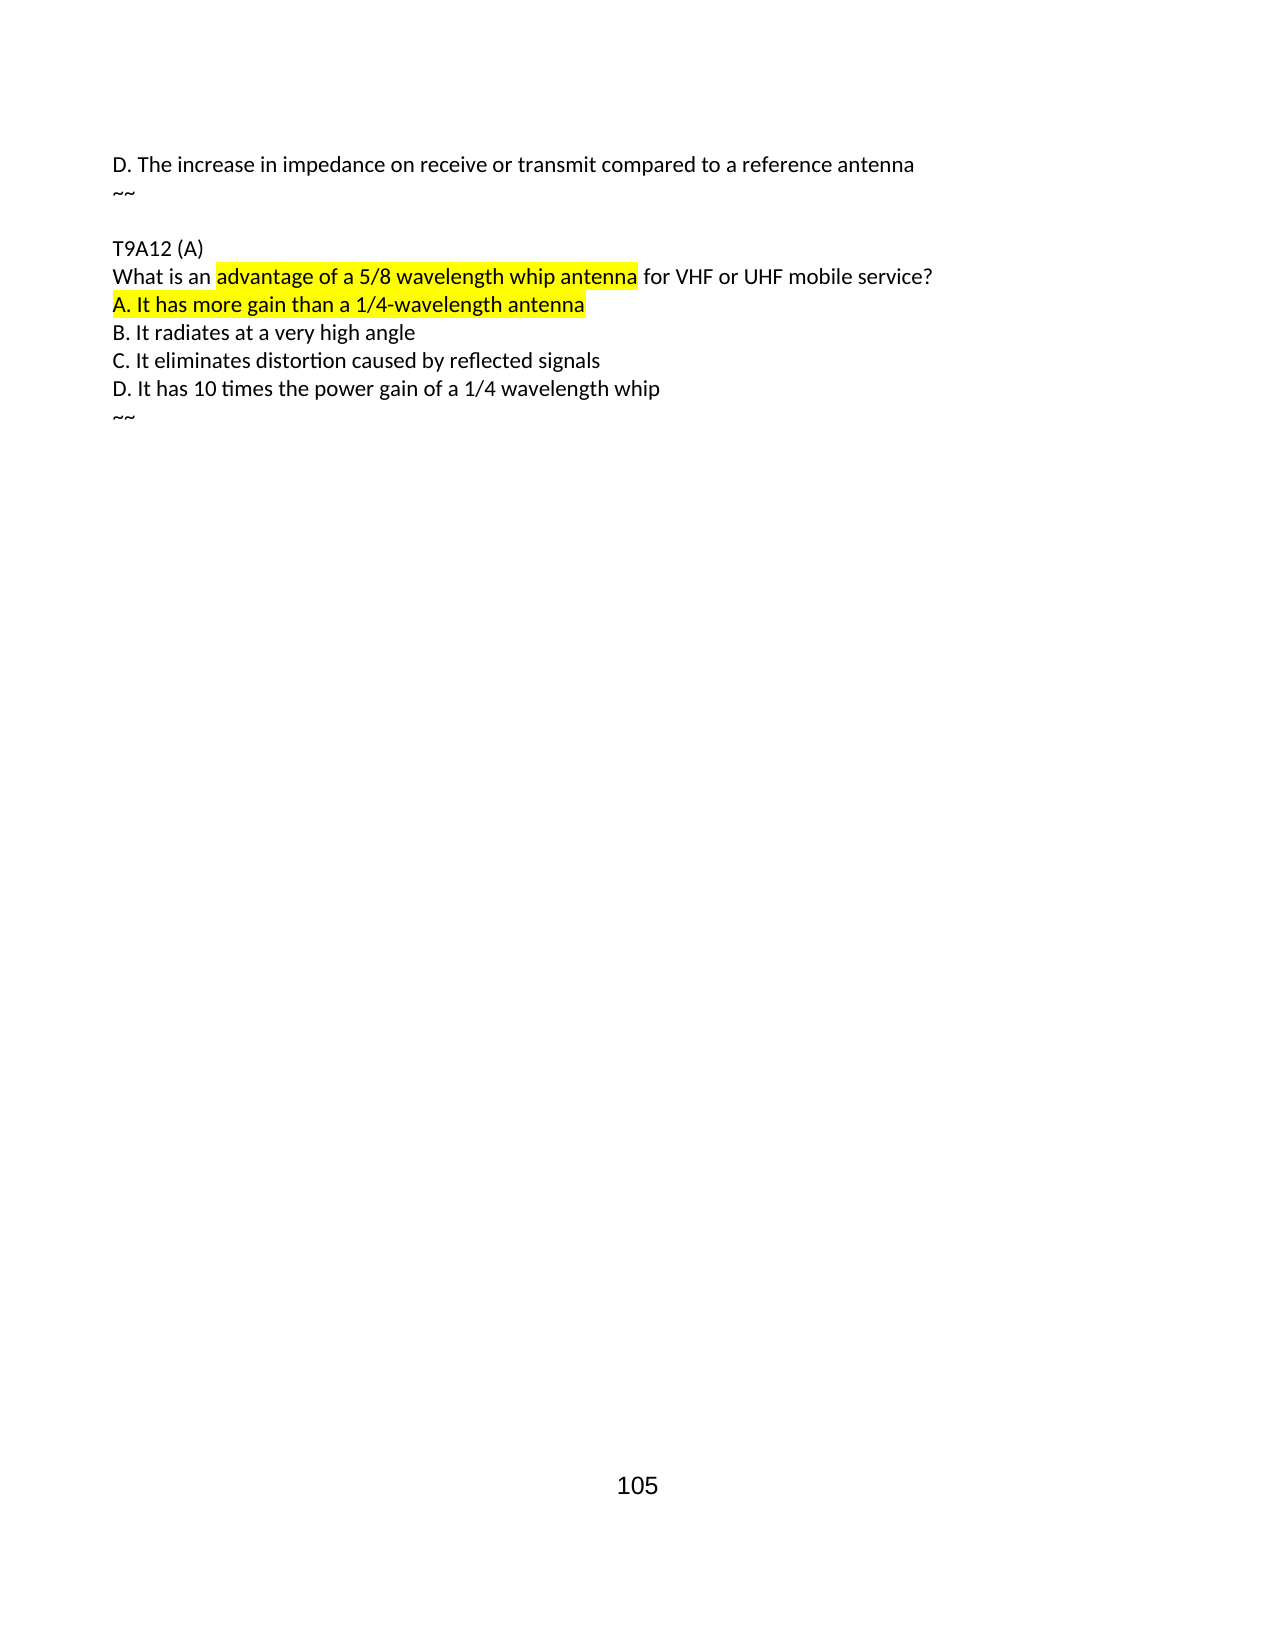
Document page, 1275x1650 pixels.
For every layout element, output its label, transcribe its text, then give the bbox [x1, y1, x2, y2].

text D. The increase in impedance on receive or transmit compared to a reference antenna [112, 150, 1162, 178]
text ~~ [112, 178, 1162, 206]
text D. It has 10 times the power gain of a 1/4 wavelength whip [112, 374, 1162, 402]
text C. It eliminates distortion caused by reflected signals [112, 346, 1162, 374]
text T9A12 (A) [112, 234, 1162, 262]
text ~~ [112, 402, 1162, 430]
text A. It has more gain than a 1/4-wavelength antenna [112, 290, 1162, 318]
text B. It radiates at a very high angle [112, 318, 1162, 346]
text What is an advantage of a 5/8 wavelength whip antenna for VHF or UHF mobile service? [112, 262, 1162, 290]
